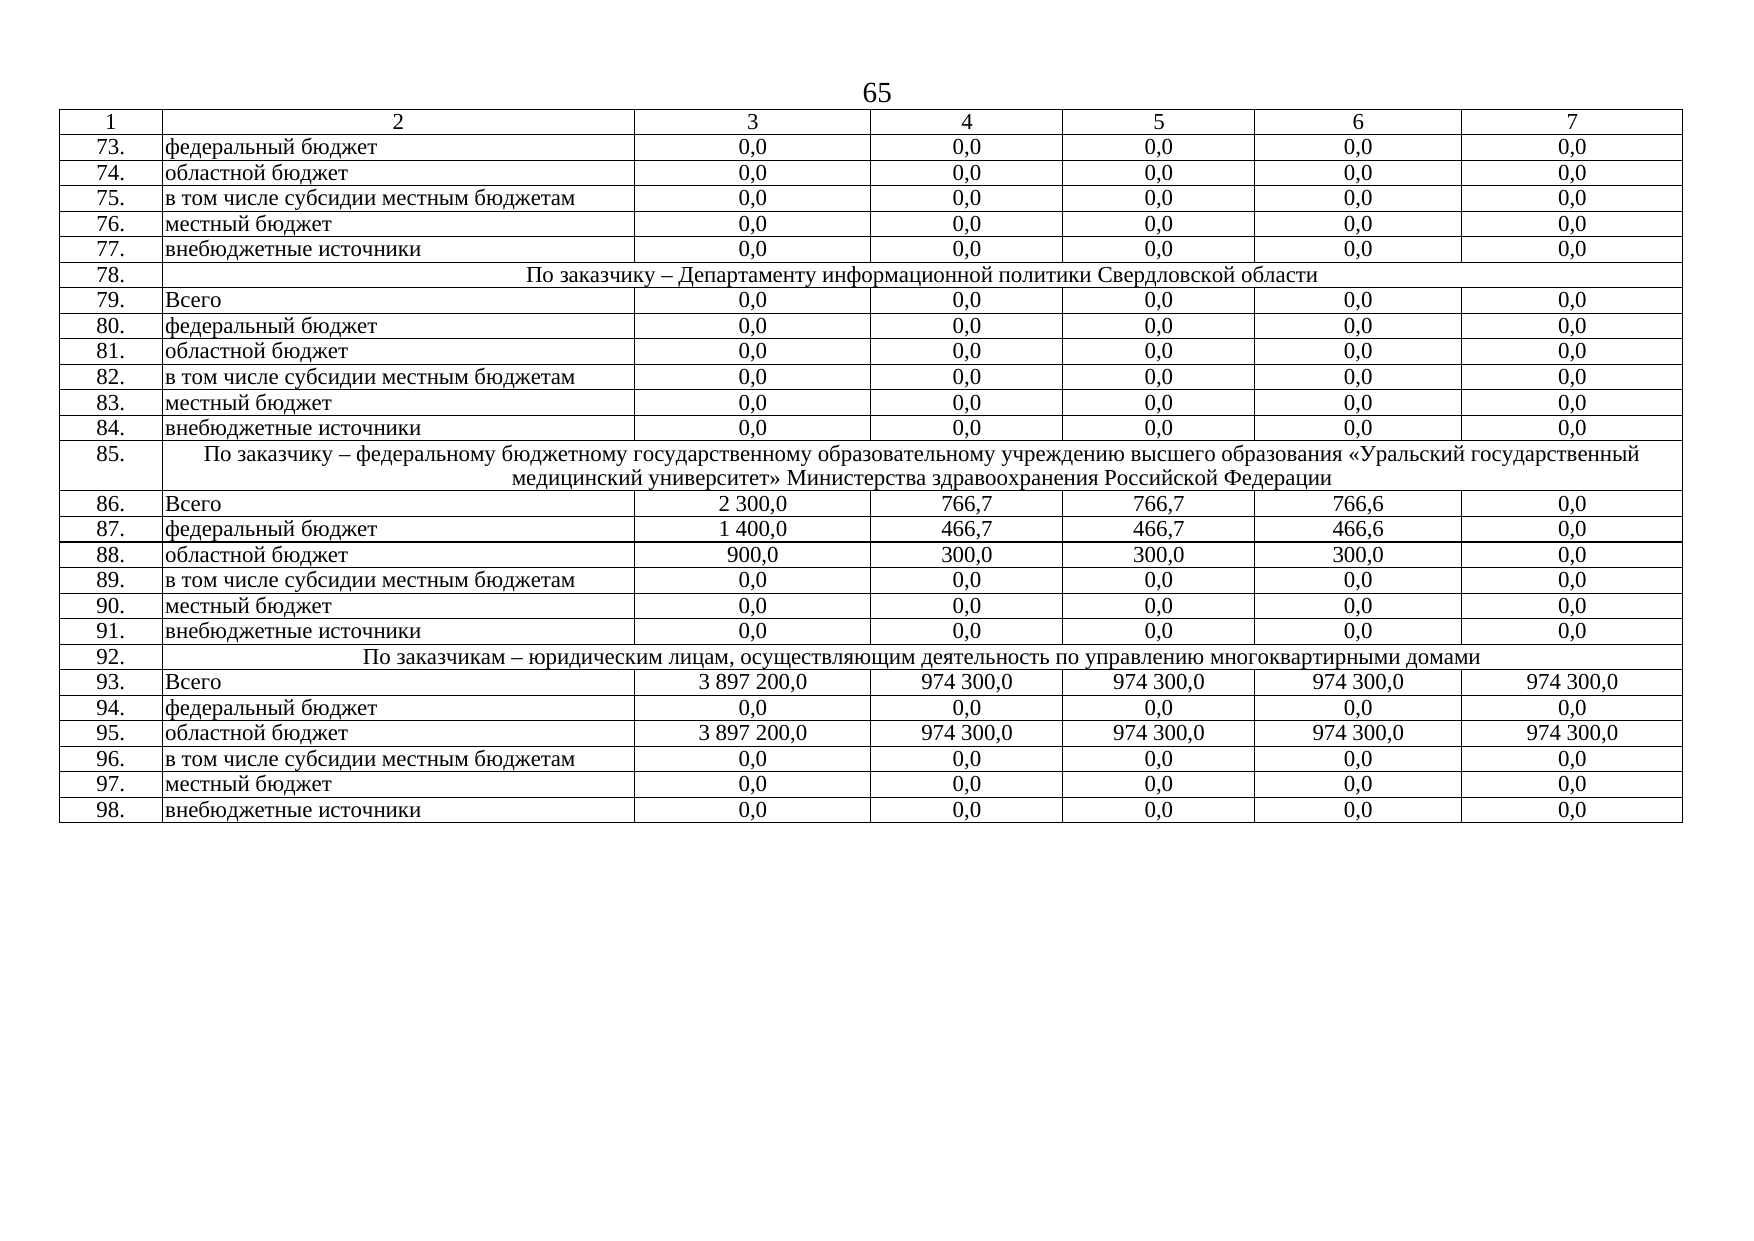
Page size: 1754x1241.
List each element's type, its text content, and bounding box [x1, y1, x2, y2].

table_cell 974 300,0 [1255, 721, 1461, 746]
table_cell 93. [60, 670, 162, 694]
table_cell 0,0 [871, 568, 1062, 592]
table_cell 0,0 [871, 390, 1062, 415]
table_cell федеральный бюджет [163, 314, 634, 338]
table_cell федеральный бюджет [163, 517, 634, 541]
table_cell По заказчику – федеральному бюджетному государственному образовательному учреждению высшего образования «Уральский государственный медицинский университет» Министерства здравоохранения Российской Федерации [163, 441, 1682, 490]
table_cell 0,0 [635, 314, 870, 338]
table_cell 0,0 [871, 619, 1062, 643]
table_cell 85. [60, 441, 162, 490]
table_cell 0,0 [635, 390, 870, 415]
table_cell 0,0 [635, 237, 870, 262]
table_cell 974 300,0 [1255, 670, 1461, 694]
table_cell 0,0 [635, 568, 870, 592]
table_cell 0,0 [1063, 237, 1254, 262]
table_cell 0,0 [1462, 135, 1682, 159]
table_cell 974 300,0 [871, 670, 1062, 694]
table_cell местный бюджет [163, 772, 634, 797]
table_cell 974 300,0 [1462, 721, 1682, 746]
table_cell 0,0 [1255, 314, 1461, 338]
table_cell 2 300,0 [635, 491, 870, 516]
table_cell 3 897 200,0 [635, 670, 870, 694]
table_cell 0,0 [1255, 772, 1461, 797]
table_cell 0,0 [1063, 416, 1254, 440]
table_cell 1 400,0 [635, 517, 870, 541]
table_cell Всего [163, 491, 634, 516]
table_cell 974 300,0 [1063, 721, 1254, 746]
table_cell 0,0 [1462, 416, 1682, 440]
table_cell 0,0 [1063, 212, 1254, 236]
table_cell 0,0 [1063, 619, 1254, 643]
table_cell областной бюджет [163, 543, 634, 567]
table_cell 0,0 [871, 798, 1062, 822]
table_header 3 [635, 110, 870, 134]
table_cell 0,0 [635, 696, 870, 720]
table_cell в том числе субсидии местным бюджетам [163, 365, 634, 389]
table_cell 0,0 [1462, 798, 1682, 822]
table_cell 0,0 [635, 161, 870, 185]
table_cell 974 300,0 [871, 721, 1062, 746]
table_cell местный бюджет [163, 594, 634, 618]
table_cell 88. [60, 543, 162, 567]
table_cell областной бюджет [163, 339, 634, 364]
table_cell 97. [60, 772, 162, 797]
table_cell 0,0 [1255, 798, 1461, 822]
table_cell 0,0 [871, 416, 1062, 440]
table_cell 0,0 [1255, 696, 1461, 720]
table_cell 96. [60, 747, 162, 771]
table_cell 0,0 [635, 365, 870, 389]
table_cell 974 300,0 [1462, 670, 1682, 694]
table_cell 0,0 [1255, 161, 1461, 185]
table_header 2 [163, 110, 634, 134]
table_cell 0,0 [635, 186, 870, 211]
table_cell 0,0 [1462, 186, 1682, 211]
table_cell областной бюджет [163, 721, 634, 746]
table_header 7 [1462, 110, 1682, 134]
table_cell 0,0 [1063, 772, 1254, 797]
table_cell 0,0 [871, 186, 1062, 211]
table_cell 0,0 [1063, 186, 1254, 211]
table_cell 0,0 [1462, 517, 1682, 541]
table_cell 76. [60, 212, 162, 236]
table_cell 89. [60, 568, 162, 592]
table_header 4 [871, 110, 1062, 134]
table_cell 0,0 [635, 288, 870, 313]
table_cell 0,0 [1462, 543, 1682, 567]
table_cell федеральный бюджет [163, 135, 634, 159]
table_cell 0,0 [871, 135, 1062, 159]
table_cell По заказчикам – юридическим лицам, осуществляющим деятельность по управлению многоквартирными домами [163, 645, 1682, 669]
table_cell 0,0 [1063, 390, 1254, 415]
table_cell 0,0 [635, 798, 870, 822]
table_cell 74. [60, 161, 162, 185]
table_cell Всего [163, 288, 634, 313]
table_cell 95. [60, 721, 162, 746]
table_cell 974 300,0 [1063, 670, 1254, 694]
table_cell 0,0 [1063, 747, 1254, 771]
table_cell в том числе субсидии местным бюджетам [163, 747, 634, 771]
table_cell 0,0 [1255, 365, 1461, 389]
table_cell 0,0 [1063, 314, 1254, 338]
table_cell 0,0 [871, 696, 1062, 720]
table_cell 0,0 [1255, 186, 1461, 211]
table_cell 0,0 [1462, 212, 1682, 236]
table_cell 0,0 [1255, 619, 1461, 643]
table_cell внебюджетные источники [163, 416, 634, 440]
table_cell 0,0 [1255, 594, 1461, 618]
table_cell 0,0 [1462, 314, 1682, 338]
table_cell 766,7 [871, 491, 1062, 516]
table_cell федеральный бюджет [163, 696, 634, 720]
table_header 1 [60, 110, 162, 134]
table_cell 766,6 [1255, 491, 1461, 516]
table_cell 84. [60, 416, 162, 440]
table_cell 0,0 [1255, 747, 1461, 771]
table_cell 900,0 [635, 543, 870, 567]
table_cell 0,0 [635, 135, 870, 159]
table_cell 466,7 [1063, 517, 1254, 541]
table_cell 466,6 [1255, 517, 1461, 541]
table_cell По заказчику – Департаменту информационной политики Свердловской области [163, 263, 1682, 287]
table_cell 80. [60, 314, 162, 338]
table_cell 0,0 [1063, 365, 1254, 389]
table_cell 79. [60, 288, 162, 313]
table_cell 0,0 [1462, 594, 1682, 618]
table_cell 0,0 [1462, 365, 1682, 389]
table_cell 0,0 [1462, 237, 1682, 262]
table_cell 90. [60, 594, 162, 618]
table_cell 0,0 [1255, 212, 1461, 236]
table_cell 86. [60, 491, 162, 516]
table_cell 0,0 [1255, 390, 1461, 415]
table_cell 0,0 [871, 339, 1062, 364]
table_cell 0,0 [1063, 696, 1254, 720]
table_cell 0,0 [1462, 390, 1682, 415]
table_cell 92. [60, 645, 162, 669]
table_cell 0,0 [871, 237, 1062, 262]
table_cell 0,0 [1063, 161, 1254, 185]
table_cell 0,0 [635, 619, 870, 643]
table_cell 0,0 [871, 594, 1062, 618]
table_cell 0,0 [1462, 339, 1682, 364]
table_cell 0,0 [1462, 568, 1682, 592]
table_cell 0,0 [1255, 237, 1461, 262]
table_cell 0,0 [635, 212, 870, 236]
table_cell 0,0 [635, 594, 870, 618]
table_cell 0,0 [1063, 339, 1254, 364]
table_cell 0,0 [871, 314, 1062, 338]
table_cell 300,0 [871, 543, 1062, 567]
table_cell 87. [60, 517, 162, 541]
table_cell 0,0 [635, 772, 870, 797]
table_cell 300,0 [1255, 543, 1461, 567]
table_cell 0,0 [1063, 594, 1254, 618]
table_cell 766,7 [1063, 491, 1254, 516]
table_cell 0,0 [635, 747, 870, 771]
table_cell 0,0 [1255, 288, 1461, 313]
table_header 6 [1255, 110, 1461, 134]
table_cell 0,0 [871, 288, 1062, 313]
table_cell 0,0 [1063, 288, 1254, 313]
table_cell 94. [60, 696, 162, 720]
table_cell 73. [60, 135, 162, 159]
table_cell 83. [60, 390, 162, 415]
table_cell внебюджетные источники [163, 237, 634, 262]
table_cell в том числе субсидии местным бюджетам [163, 186, 634, 211]
table_cell 0,0 [871, 365, 1062, 389]
table_cell 0,0 [1462, 491, 1682, 516]
table_cell 0,0 [1063, 135, 1254, 159]
table_cell 466,7 [871, 517, 1062, 541]
table_cell 0,0 [871, 772, 1062, 797]
table_cell 0,0 [1255, 568, 1461, 592]
table_cell 0,0 [1462, 772, 1682, 797]
table_cell областной бюджет [163, 161, 634, 185]
table_cell 0,0 [1063, 568, 1254, 592]
table_cell 3 897 200,0 [635, 721, 870, 746]
table_cell 0,0 [1462, 696, 1682, 720]
table_cell 0,0 [1255, 339, 1461, 364]
table_cell Всего [163, 670, 634, 694]
table_cell 81. [60, 339, 162, 364]
table_cell 91. [60, 619, 162, 643]
table_cell 0,0 [635, 339, 870, 364]
table_cell 0,0 [1462, 747, 1682, 771]
table_cell местный бюджет [163, 212, 634, 236]
table_cell 0,0 [871, 212, 1062, 236]
table_header 5 [1063, 110, 1254, 134]
table_cell 98. [60, 798, 162, 822]
table_cell внебюджетные источники [163, 619, 634, 643]
table_cell в том числе субсидии местным бюджетам [163, 568, 634, 592]
table_cell 300,0 [1063, 543, 1254, 567]
table_cell внебюджетные источники [163, 798, 634, 822]
table_cell 77. [60, 237, 162, 262]
table_cell 0,0 [1255, 416, 1461, 440]
table_cell 0,0 [1462, 161, 1682, 185]
table_cell 0,0 [1255, 135, 1461, 159]
table_cell 75. [60, 186, 162, 211]
table_cell 0,0 [871, 747, 1062, 771]
table_cell 0,0 [1462, 288, 1682, 313]
table_cell 82. [60, 365, 162, 389]
table_cell 0,0 [871, 161, 1062, 185]
table_cell 78. [60, 263, 162, 287]
table_cell 0,0 [1462, 619, 1682, 643]
table_cell 0,0 [1063, 798, 1254, 822]
table_cell местный бюджет [163, 390, 634, 415]
table_cell 0,0 [635, 416, 870, 440]
